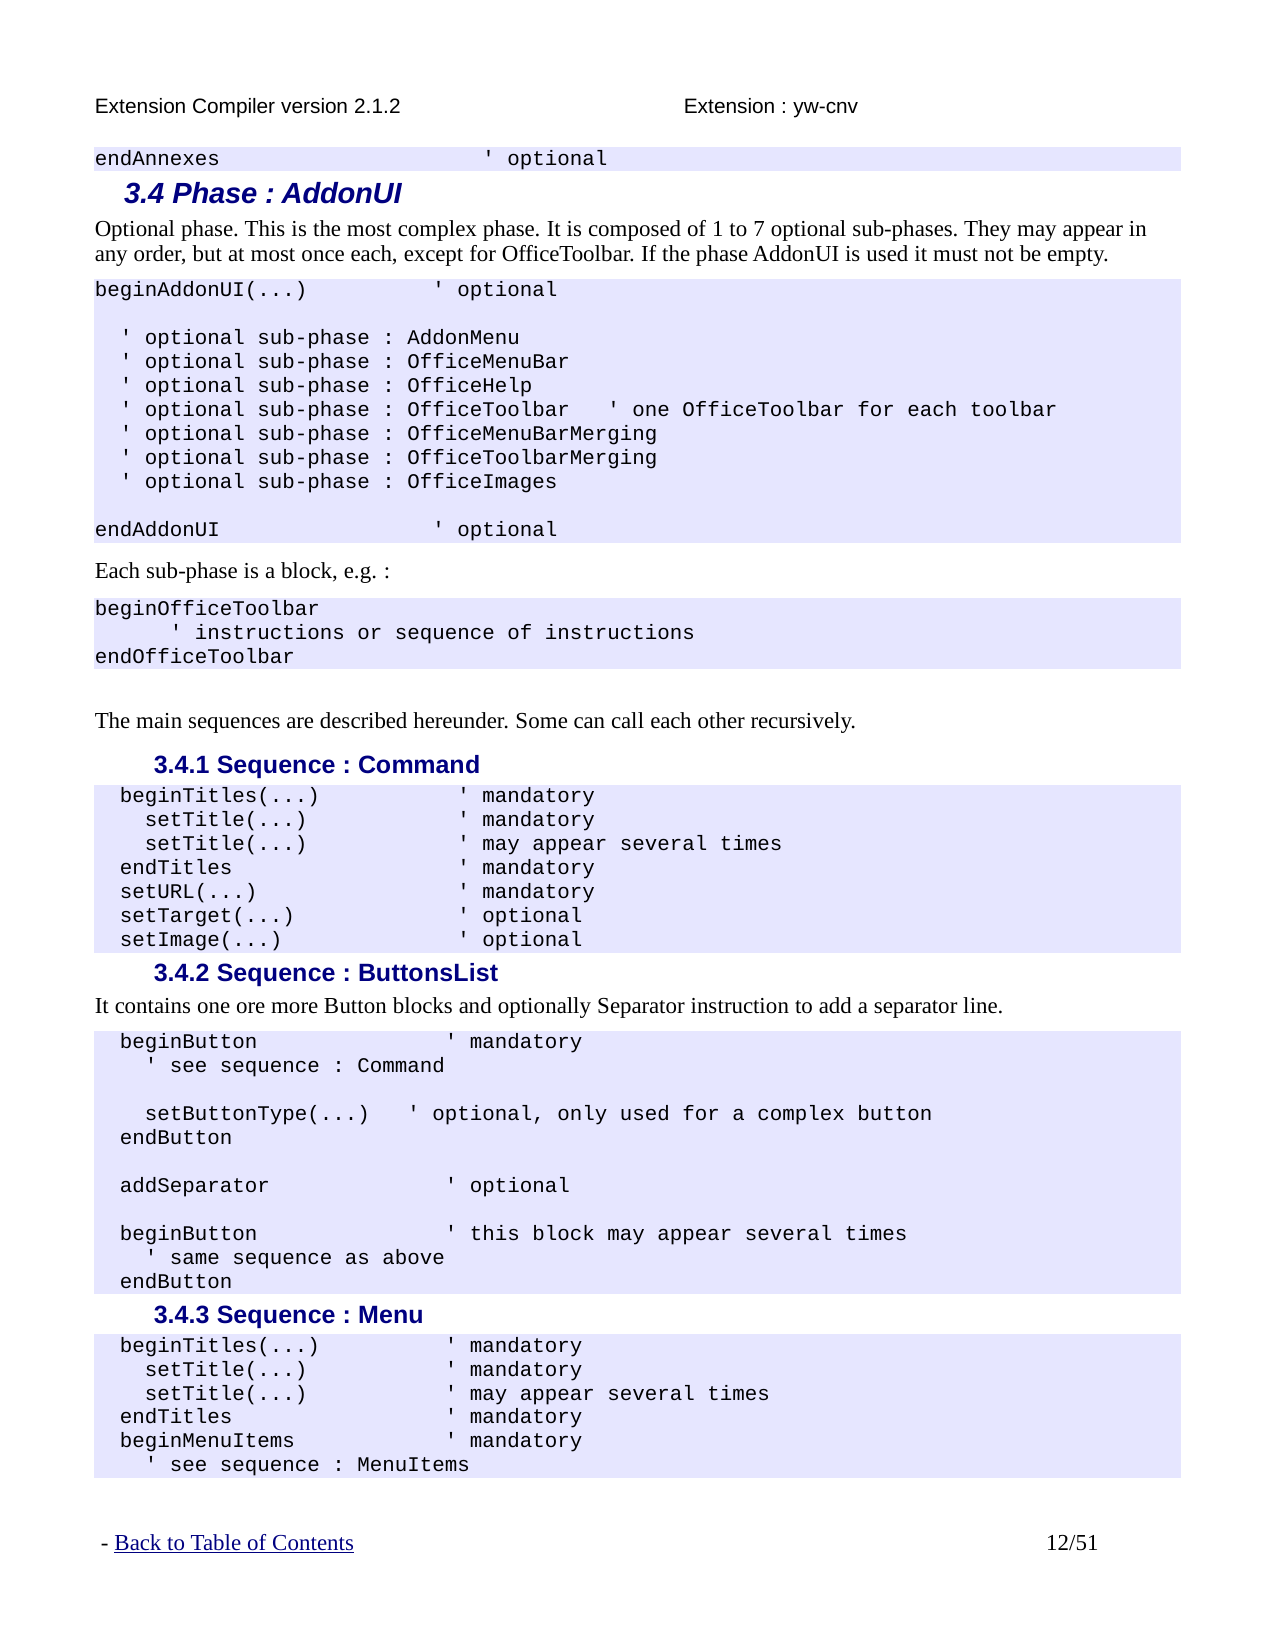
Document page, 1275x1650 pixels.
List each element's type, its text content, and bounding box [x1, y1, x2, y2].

text Each sub-phase is a block, e.g. : [94, 557, 1181, 583]
text Optional phase. This is the most complex phase. It is composed of 1 to 7 optional sub-phases. They may appear in any order, but at most once each, except for OfficeToolbar. If the phase AddonUI is used it must not be empty. [94, 216, 1181, 267]
text beginTitles(...) ' mandatory [94, 1334, 1181, 1358]
subtitle Phase : AddonUI [124, 177, 1181, 210]
text ' optional sub-phase : OfficeToolbar ' one OfficeToolbar for each toolbar [94, 399, 1181, 423]
text setTarget(...) ' optional [94, 905, 1181, 929]
text beginOfficeToolbar [94, 598, 1181, 622]
text beginButton ' this block may appear several times [94, 1223, 1181, 1247]
text endTitles ' mandatory [94, 1406, 1181, 1430]
text beginButton ' mandatory [94, 1031, 1181, 1055]
text endAddonUI ' optional [94, 519, 1181, 543]
text endTitles ' mandatory [94, 857, 1181, 881]
text beginTitles(...) ' mandatory [94, 785, 1181, 809]
text setImage(...) ' optional [94, 929, 1181, 953]
text endOfficeToolbar [94, 646, 1181, 669]
text ' see sequence : Command [94, 1055, 1181, 1079]
subtitle Sequence : ButtonsList [153, 959, 1181, 987]
text setURL(...) ' mandatory [94, 881, 1181, 905]
text ' optional sub-phase : OfficeImages [94, 471, 1181, 495]
text It contains one ore more Button blocks and optionally Separator instruction to add a separator line. [94, 993, 1181, 1018]
text ' see sequence : MenuItems [94, 1454, 1181, 1478]
text ' same sequence as above [94, 1247, 1181, 1271]
text beginMenuItems ' mandatory [94, 1430, 1181, 1454]
text ' optional sub-phase : OfficeHelp [94, 375, 1181, 399]
text ' optional sub-phase : AddonMenu [94, 327, 1181, 351]
text addSeparator ' optional [94, 1175, 1181, 1199]
text endButton [94, 1127, 1181, 1151]
text ' optional sub-phase : OfficeMenuBar [94, 351, 1181, 375]
text The main sequences are described hereunder. Some can call each other recursively. [94, 707, 1181, 733]
subtitle Sequence : Command [153, 751, 1181, 779]
text endButton [94, 1271, 1181, 1294]
text setTitle(...) ' may appear several times [94, 833, 1181, 857]
subtitle Sequence : Menu [153, 1301, 1181, 1328]
text ' optional sub-phase : OfficeToolbarMerging [94, 447, 1181, 471]
text endAnnexes ' optional [94, 147, 1181, 171]
text setTitle(...) ' may appear several times [94, 1382, 1181, 1406]
text setTitle(...) ' mandatory [94, 809, 1181, 833]
text setButtonType(...) ' optional, only used for a complex button [94, 1103, 1181, 1127]
text ' optional sub-phase : OfficeMenuBarMerging [94, 423, 1181, 447]
text ' instructions or sequence of instructions [94, 622, 1181, 646]
text beginAddonUI(...) ' optional [94, 279, 1181, 303]
text setTitle(...) ' mandatory [94, 1358, 1181, 1382]
